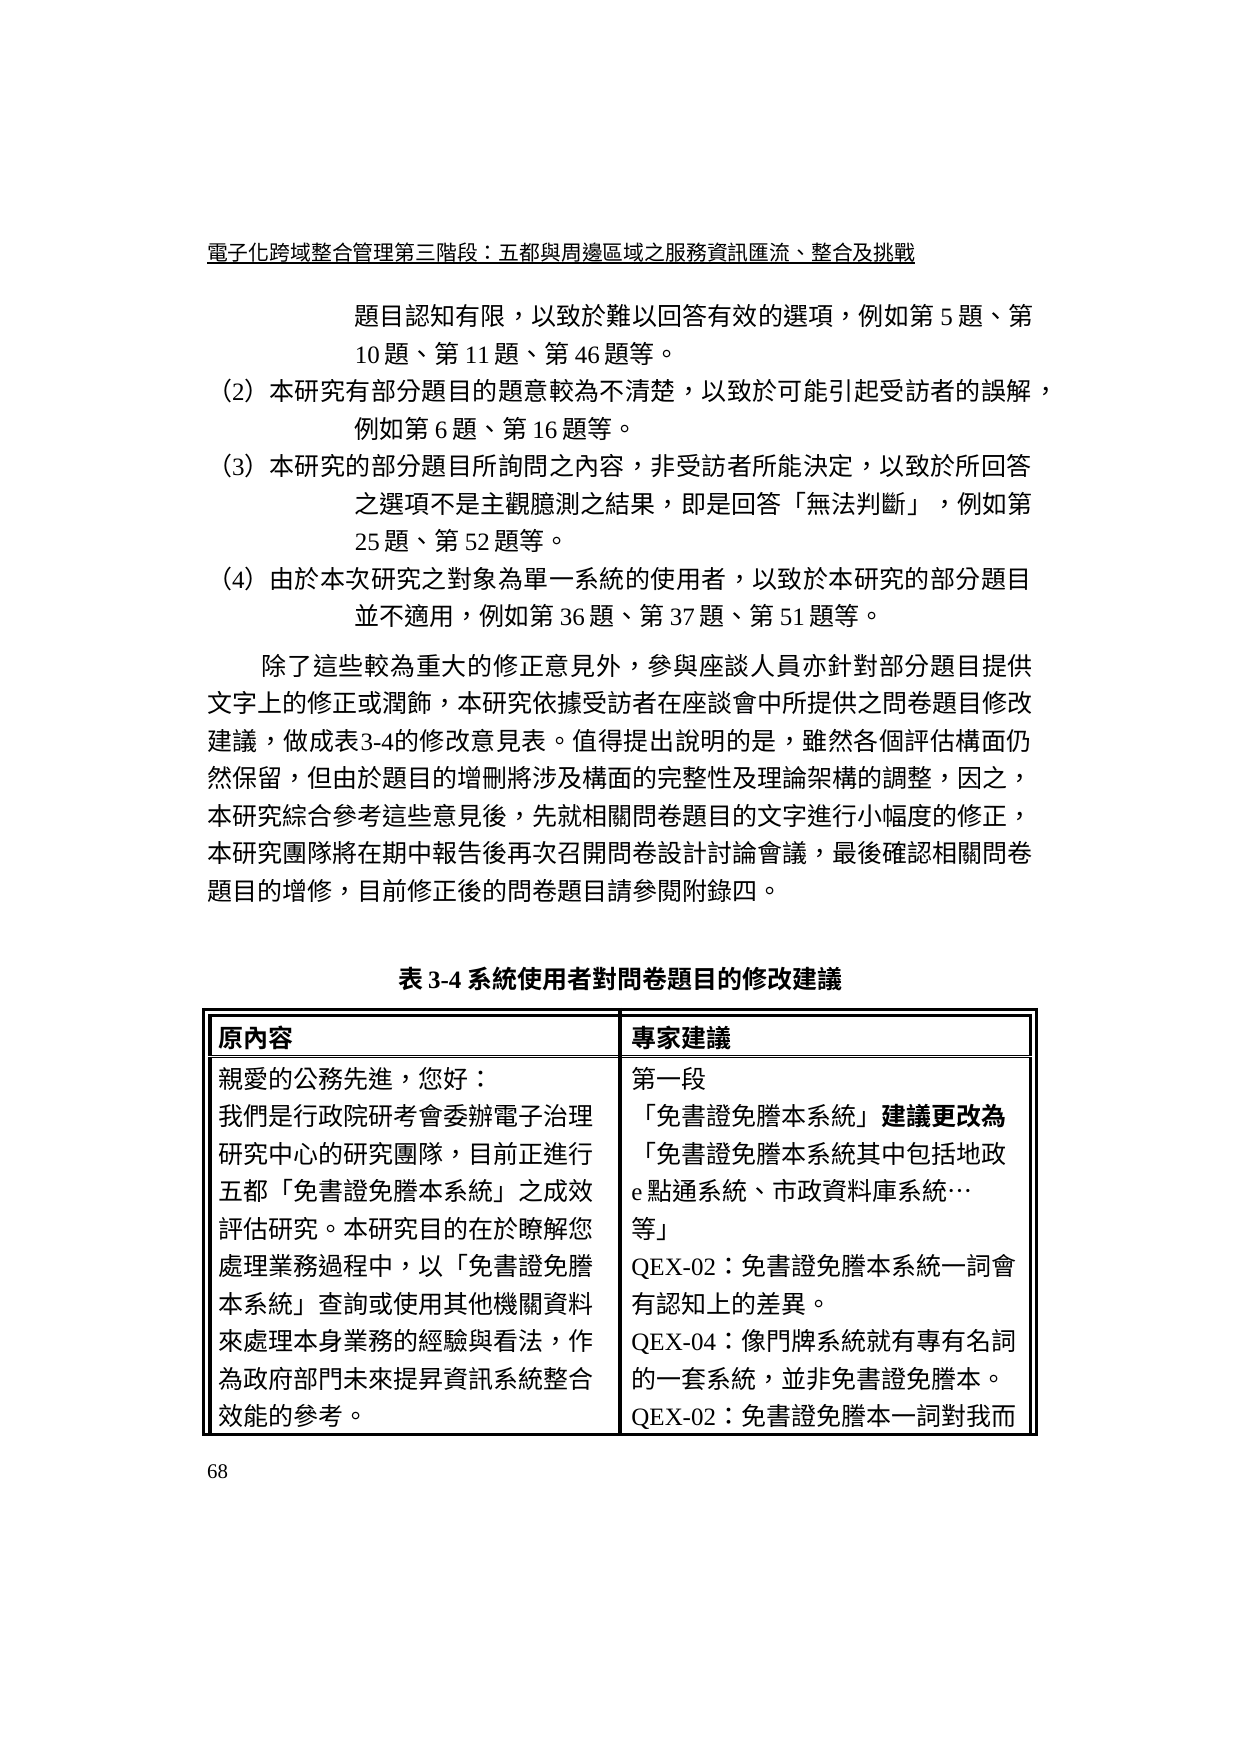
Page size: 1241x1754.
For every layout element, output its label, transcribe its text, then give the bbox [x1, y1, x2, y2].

table_cell 親愛的公務先進，您好： 我們是行政院研考會委辦電子治理研究中心的研究團隊，目前正進行五都「免書證免謄本系統」之成效評估研究。本研究目的在於瞭解您處理業務過程中，以「免書證免謄本系統」查詢或使用其他機關資料來處理本身業務的經驗與看法，作為政府部門未來提昇資訊系統整合效能的參考。 [212, 1058, 618, 1433]
text 除了這些較為重大的修正意見外，參與座談人員亦針對部分題目提供文字上的修正或潤飾，本研究依據受訪者在座談會中所提供之問卷題目修改建議，做成表3-4的修改意見表。值得提出說明的是，雖然各個評估構面仍然保留，但由於題目的增刪將涉及構面的完整性及理論架構的調整，因之，本研究綜合參考這些意見後，先就相關問卷題目的文字進行小幅度的修正，本研究團隊將在期中報告後再次召開問卷設計討論會議，最後確認相關問卷題目的增修，目前修正後的問卷題目請參閱附錄四。 [207, 645, 1033, 908]
list 由於本次研究之對象為單一系統的使用者，以致於本研究的部分題目並不適用，例如第36題、第37題、第51題等。 [207, 558, 1033, 633]
list 本研究有部分題目的題意較為不清楚，以致於可能引起受訪者的誤解，例如第6題、第16題等。 [207, 370, 1033, 445]
table_header 專家建議 [622, 1011, 1033, 1055]
table_header 原內容 [207, 1011, 618, 1055]
list 本研究的部分題目所詢問之內容，非受訪者所能決定，以致於所回答之選項不是主觀臆測之結果，即是回答「無法判斷」，例如第25題、第52題等。 [207, 445, 1033, 558]
list 題目認知有限，以致於難以回答有效的選項，例如第5題、第10題、第11題、第46題等。 [207, 295, 1033, 370]
table_cell 第一段 「免書證免謄本系統」建議更改為「免書證免謄本系統其中包括地政e點通系統、市政資料庫系統…等」 QEX-02：免書證免謄本系統一詞會有認知上的差異。 QEX-04：像門牌系統就有專有名詞的一套系統，並非免書證免謄本。 QEX-02：免書證免謄本一詞對我而 [622, 1058, 1029, 1433]
text 表3-4 系統使用者對問卷題目的修改建議 [207, 958, 1033, 995]
